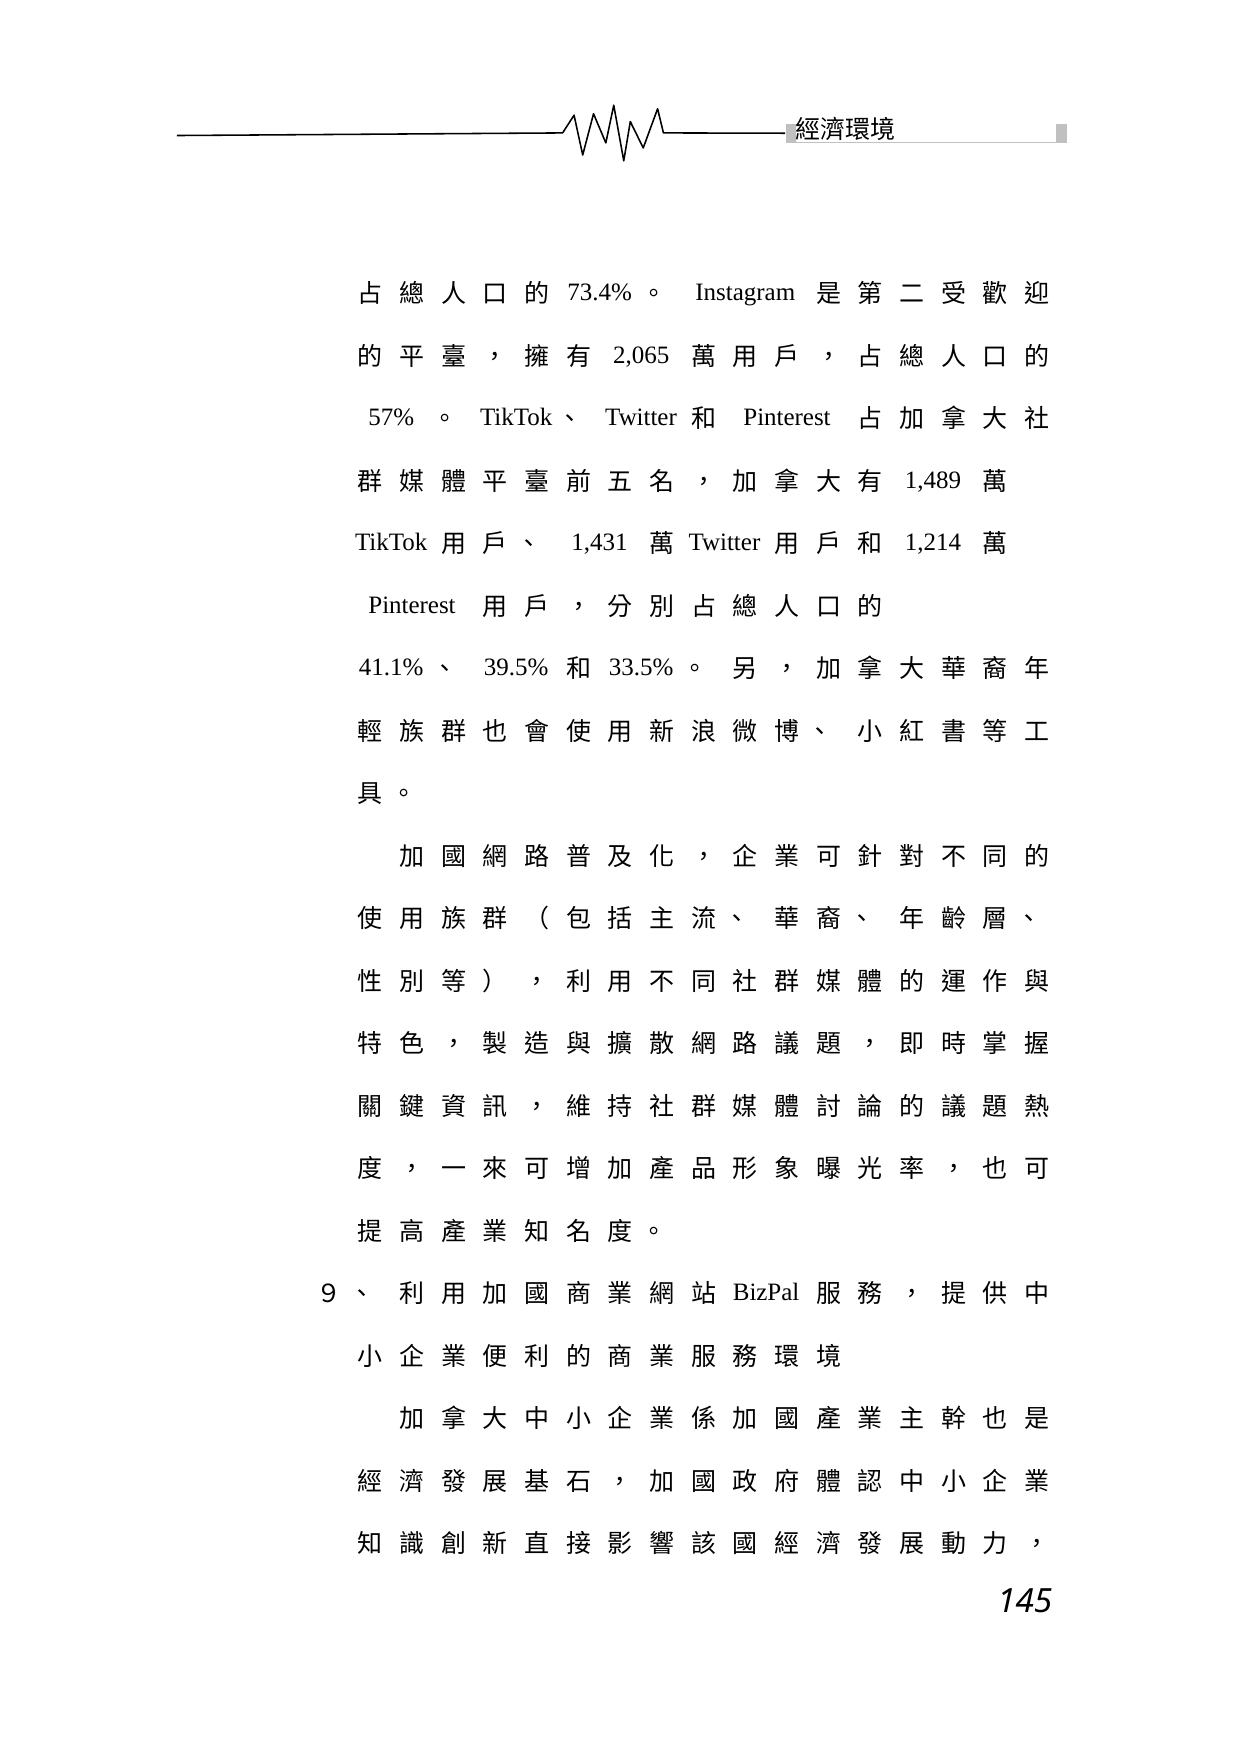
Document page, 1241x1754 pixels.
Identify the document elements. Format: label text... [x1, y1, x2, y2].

text 加拿大中小企業係加國產業主幹也是經濟發展基石，加國政府體認中小企業知識創新直接影響該國經濟發展動力， [330, 1375, 1058, 1563]
text ９、利用加國商業網站BizPal服務，提供中小企業便利的商業服務環境 [281, 1250, 1058, 1375]
text 占總人口的73.4%。Instagram是第二受歡迎的平臺，擁有2,065萬用戶，占總人口的57%。TikTok、Twitter和Pinterest占加拿大社群媒體平臺前五名，加拿大有1,489萬TikTok用戶、1,431萬Twitter用戶和1,214萬Pinterest用戶，分別占總人口的41.1%、39.5%和33.5%。另，加拿大華裔年輕族群也會使用新浪微博、小紅書等工具。 [330, 250, 1058, 813]
text 加國網路普及化，企業可針對不同的使用族群（包括主流、華裔、年齡層、性別等），利用不同社群媒體的運作與特色，製造與擴散網路議題，即時掌握關鍵資訊，維持社群媒體討論的議題熱度，一來可增加產品形象曝光率，也可提高產業知名度。 [330, 813, 1058, 1250]
